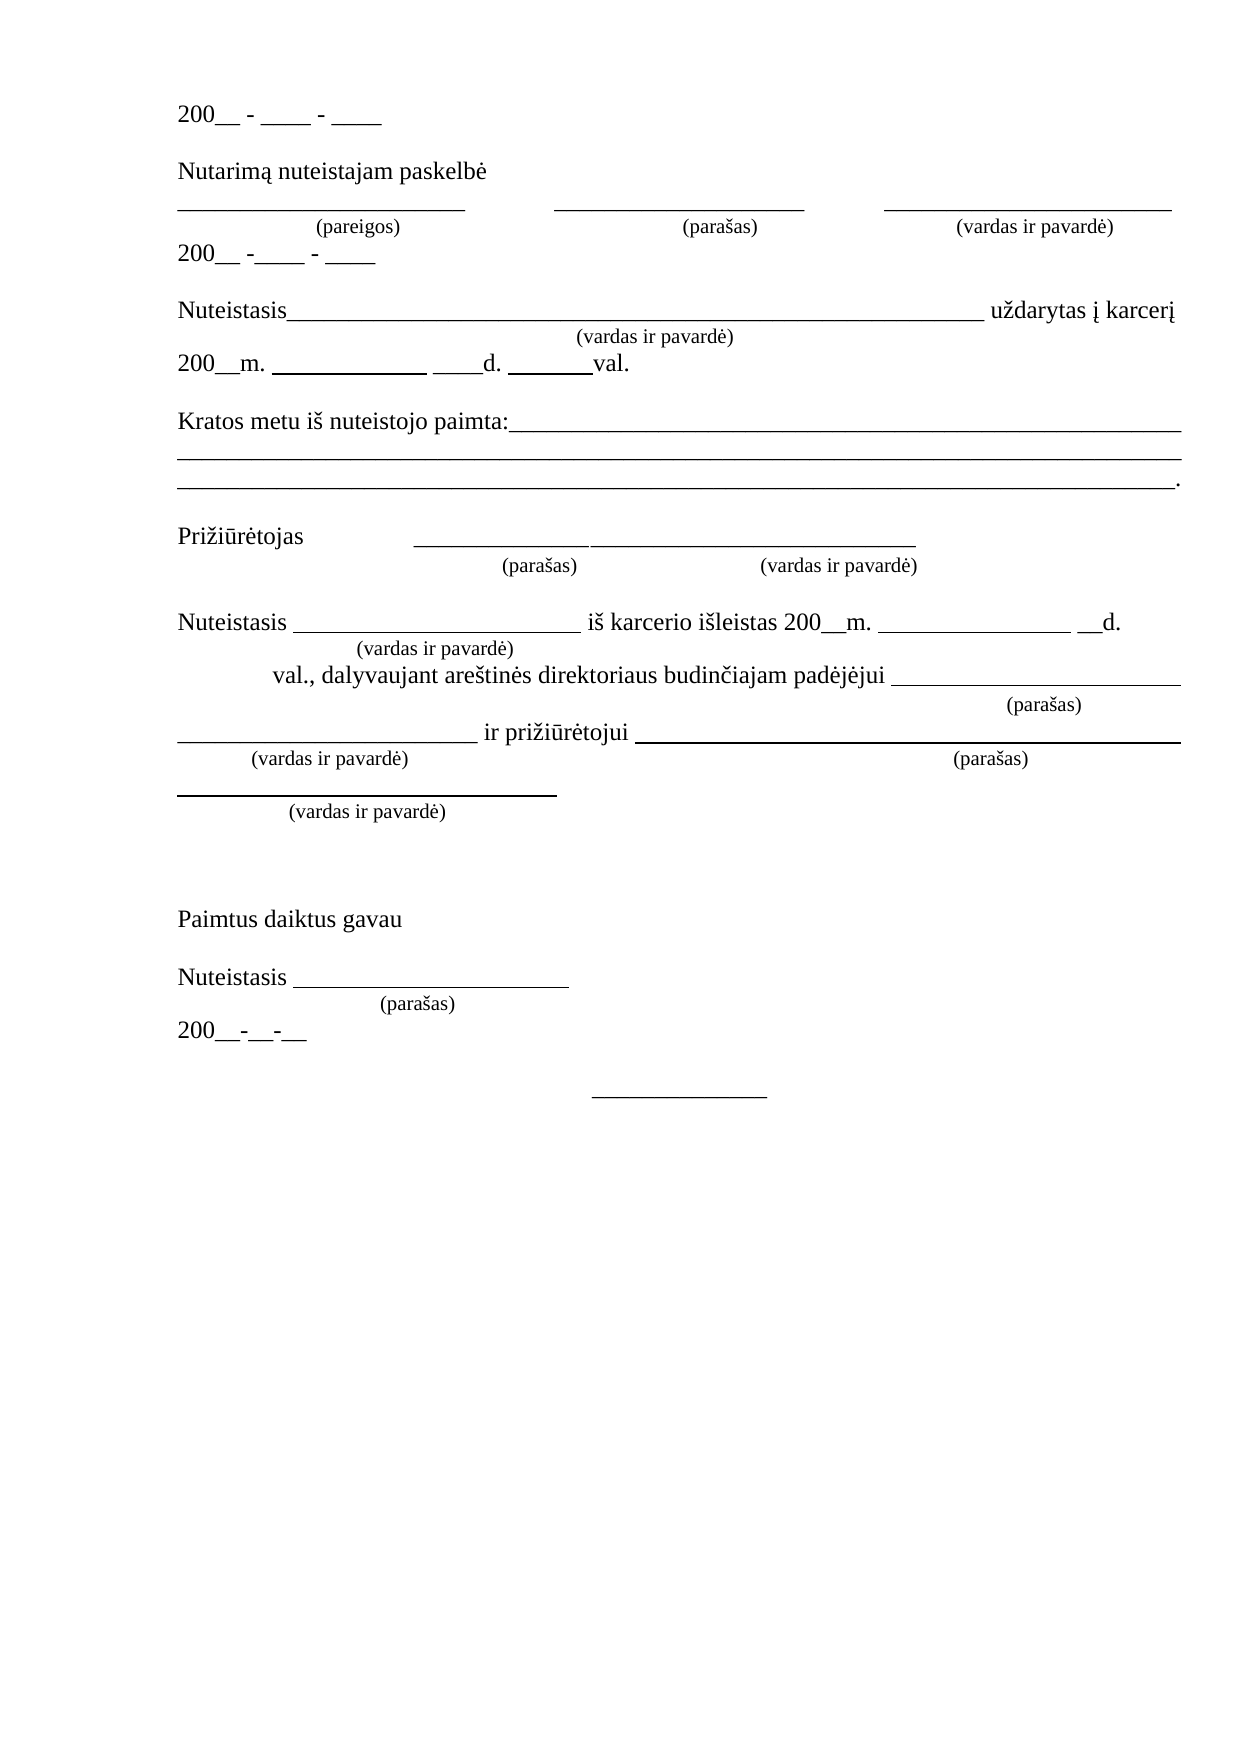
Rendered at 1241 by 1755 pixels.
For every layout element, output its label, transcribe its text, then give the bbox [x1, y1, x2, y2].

text 200__ -____ - ____ [177, 238, 1181, 267]
text (vardas ir pavardė) [177, 636, 1181, 660]
text Paimtus daiktus gavau [177, 904, 1181, 933]
text (vardas ir pavardė) [177, 799, 1181, 823]
text Nuteistasis uždarytas į karcerį [177, 295, 1181, 324]
text (parašas) [177, 991, 1181, 1015]
text ________________________ ir prižiūrėtojui [177, 717, 1181, 746]
text Kratos metu iš nuteistojo paimta: [177, 406, 1181, 434]
text . [177, 463, 1181, 492]
text Prižiūrėtojas ______________ __________________________ [177, 521, 1181, 549]
text _______________________ ____________________ _______________________ [177, 185, 1181, 214]
text Nutarimą nuteistajam paskelbė [177, 156, 1181, 185]
text ______________ [177, 1072, 1181, 1101]
text (parašas) [177, 688, 1181, 717]
text val., dalyvaujant areštinės direktoriaus budinčiajam padėjėjui [177, 660, 1181, 688]
text 200__ - ____ - ____ [177, 99, 1181, 128]
text (vardas ir pavardė) [177, 324, 1181, 348]
text 200__m. ____d. val. [177, 348, 1181, 377]
text Nuteistasis iš karcerio išleistas 200__m. __d. [177, 607, 1181, 636]
text (pareigos) (parašas) (vardas ir pavardė) [177, 214, 1181, 238]
text 200__-__-__ [177, 1015, 1181, 1043]
text (vardas ir pavardė) (parašas) [177, 746, 1181, 770]
text (parašas) (vardas ir pavardė) [177, 549, 1181, 578]
text Nuteistasis [177, 962, 1181, 991]
